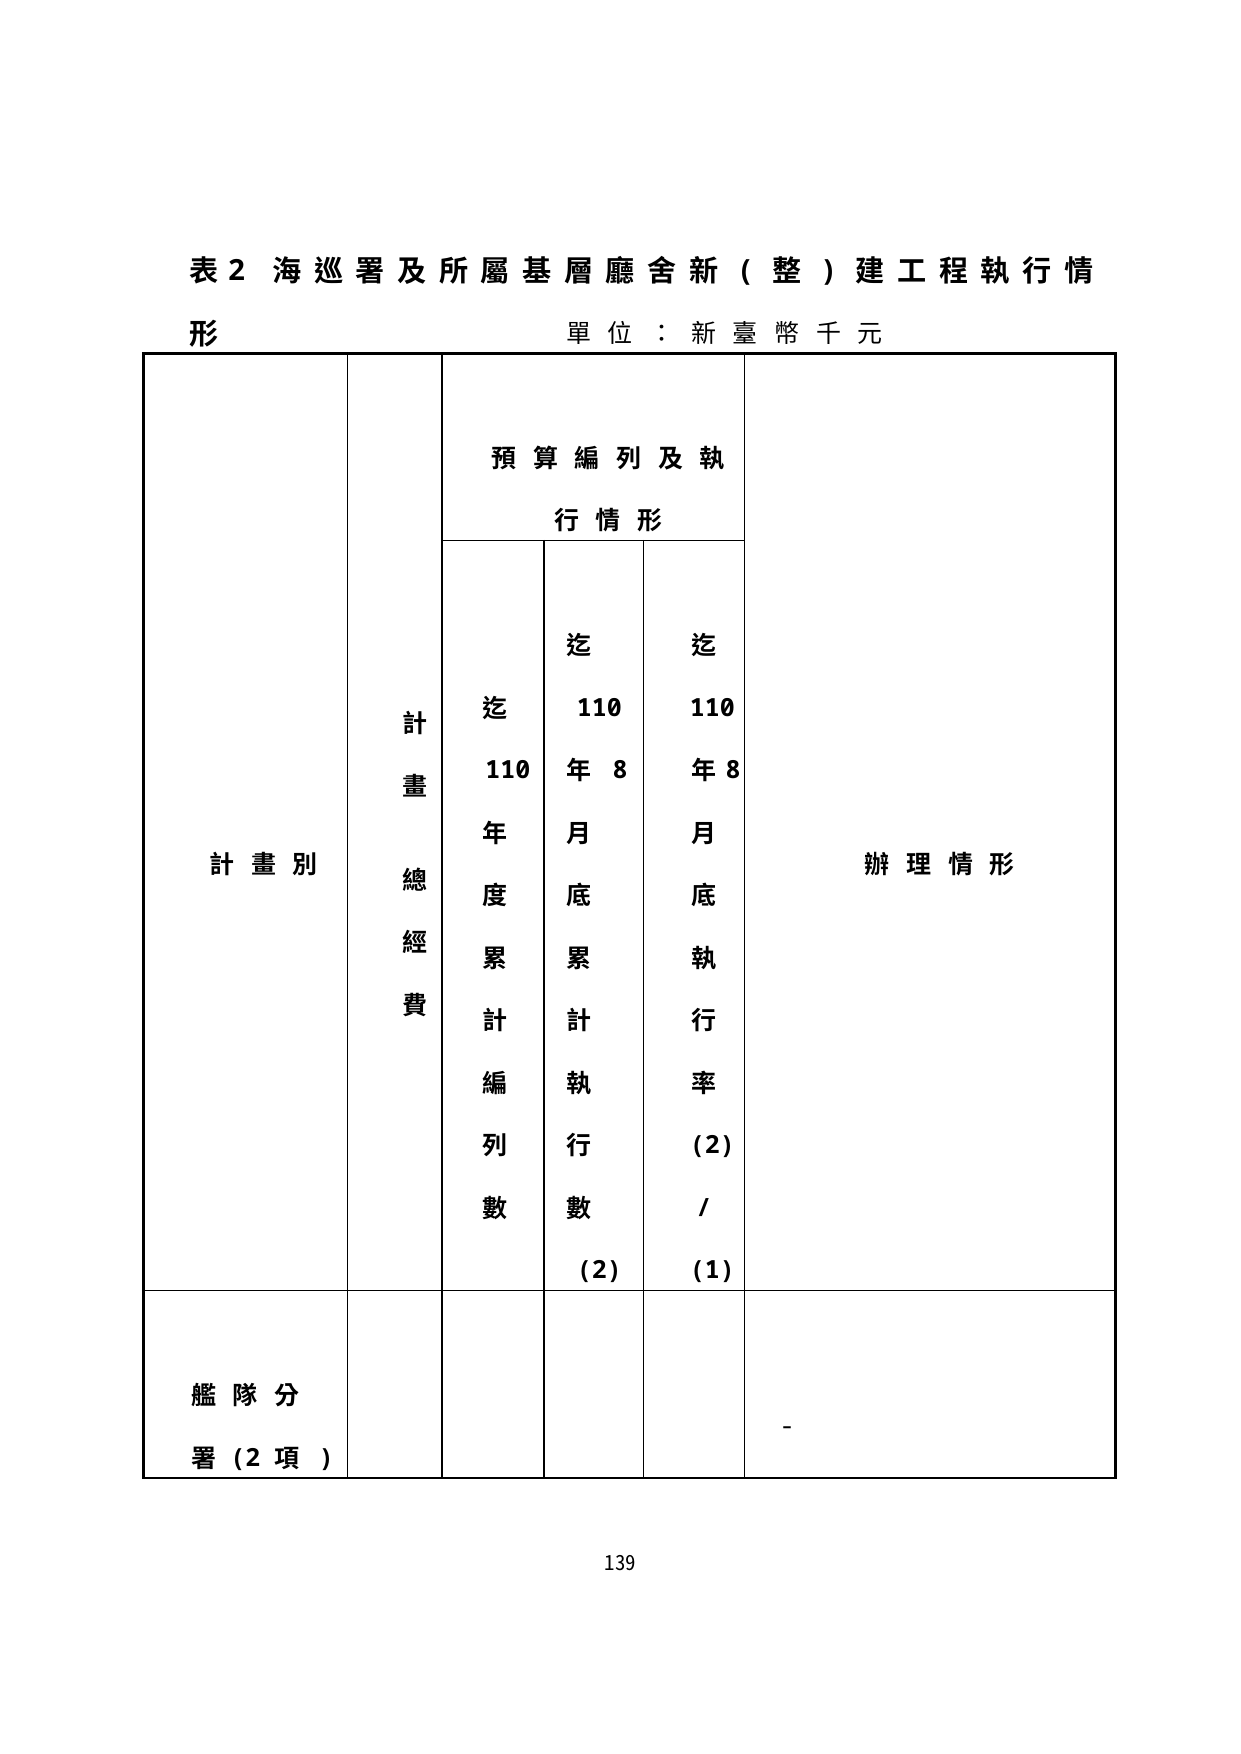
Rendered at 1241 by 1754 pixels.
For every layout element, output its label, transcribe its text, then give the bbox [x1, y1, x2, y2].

table_cell - [745, 1291, 1114, 1477]
table_cell 迄110年度累計編列數 [443, 541, 543, 1290]
text 表2 海巡署及所屬基層廳舍新(整)建工程執行情形 單位：新臺幣千元 [142, 227, 1103, 352]
table_cell 迄110年8月底執行率(2)/(1) [644, 541, 744, 1290]
table_header 辦理情形 [745, 355, 1114, 1290]
table_cell 艦隊分署(2項) [145, 1291, 347, 1477]
table_cell [348, 1291, 441, 1477]
table_header 預算編列及執行情形 [443, 355, 744, 540]
table_cell [545, 1291, 643, 1477]
table_header 計畫別 [145, 355, 347, 1290]
table_cell 迄110年8月底累計執行數(2) [545, 541, 643, 1290]
table_cell [443, 1291, 543, 1477]
table_cell [644, 1291, 744, 1477]
table_header 計畫 總經費 [348, 355, 441, 1290]
